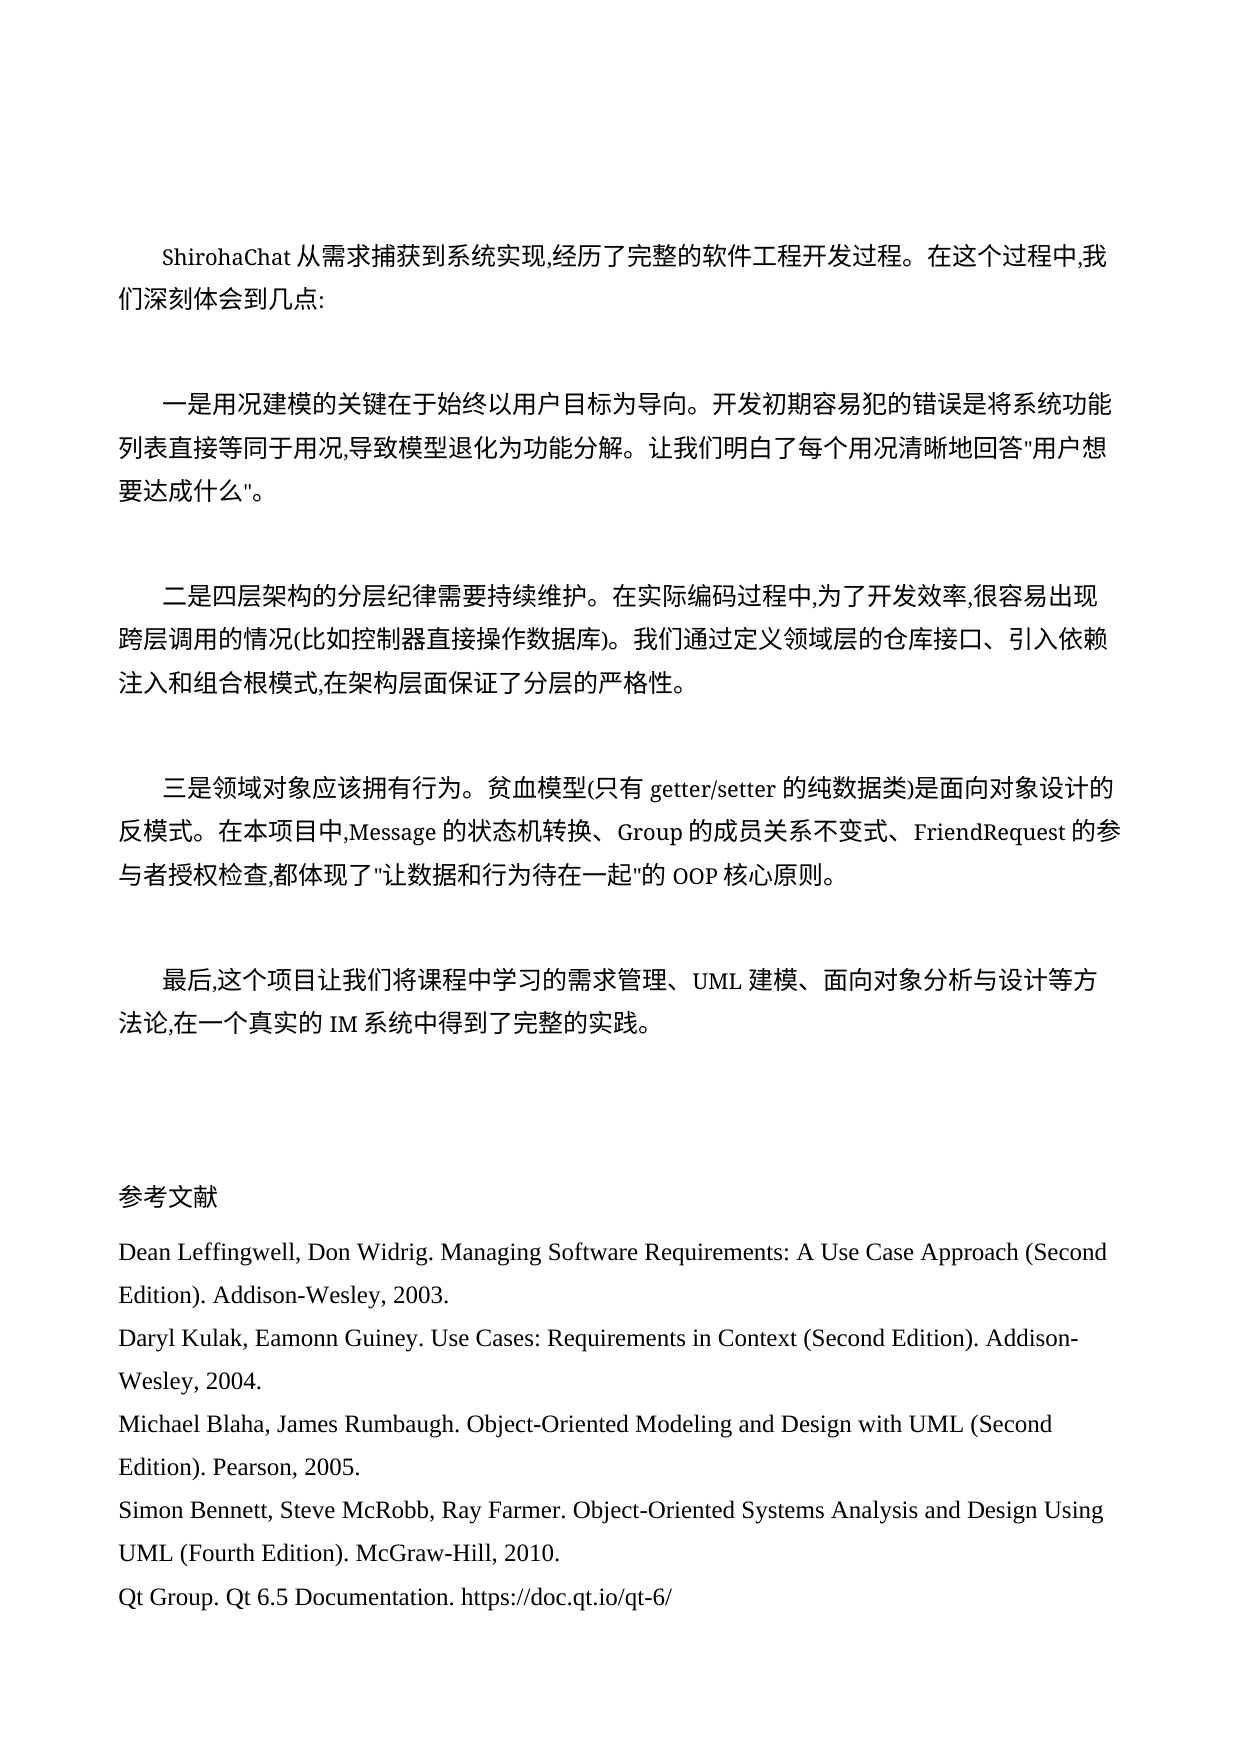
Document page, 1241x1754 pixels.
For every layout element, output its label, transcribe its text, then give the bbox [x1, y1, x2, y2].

text 最后,这个项目让我们将课程中学习的需求管理、UML 建模、面向对象分析与设计等方法论,在一个真实的 IM 系统中得到了完整的实践。 [118, 960, 1122, 1040]
text Dean Leffingwell, Don Widrig. Managing Software Requirements: A Use Case Approach (Second Edition). Addison-Wesley, 2003. [118, 1237, 1122, 1308]
text Qt Group. Qt 6.5 Documentation. https://doc.qt.io/qt-6/ [118, 1582, 1122, 1610]
text Daryl Kulak, Eamonn Guiney. Use Cases: Requirements in Context (Second Edition). Addison-Wesley, 2004. [118, 1323, 1122, 1395]
text 二是四层架构的分层纪律需要持续维护。在实际编码过程中,为了开发效率,很容易出现跨层调用的情况(比如控制器直接操作数据库)。我们通过定义领域层的仓库接口、引入依赖注入和组合根模式,在架构层面保证了分层的严格性。 [118, 577, 1122, 700]
subtitle 参考文献 [118, 1124, 1122, 1213]
text Michael Blaha, James Rumbaugh. Object-Oriented Modeling and Design with UML (Second Edition). Pearson, 2005. [118, 1409, 1122, 1481]
text 一是用况建模的关键在于始终以用户目标为导向。开发初期容易犯的错误是将系统功能列表直接等同于用况,导致模型退化为功能分解。让我们明白了每个用况清晰地回答"用户想要达成什么"。 [118, 385, 1122, 508]
text Simon Bennett, Steve McRobb, Ray Farmer. Object-Oriented Systems Analysis and Design Using UML (Fourth Edition). McGraw-Hill, 2010. [118, 1495, 1122, 1567]
text ShirohaChat 从需求捕获到系统实现,经历了完整的软件工程开发过程。在这个过程中,我们深刻体会到几点: [118, 236, 1122, 316]
text 三是领域对象应该拥有行为。贫血模型(只有 getter/setter 的纯数据类)是面向对象设计的反模式。在本项目中,Message 的状态机转换、Group 的成员关系不变式、FriendRequest 的参与者授权检查,都体现了"让数据和行为待在一起"的 OOP 核心原则。 [118, 768, 1122, 892]
